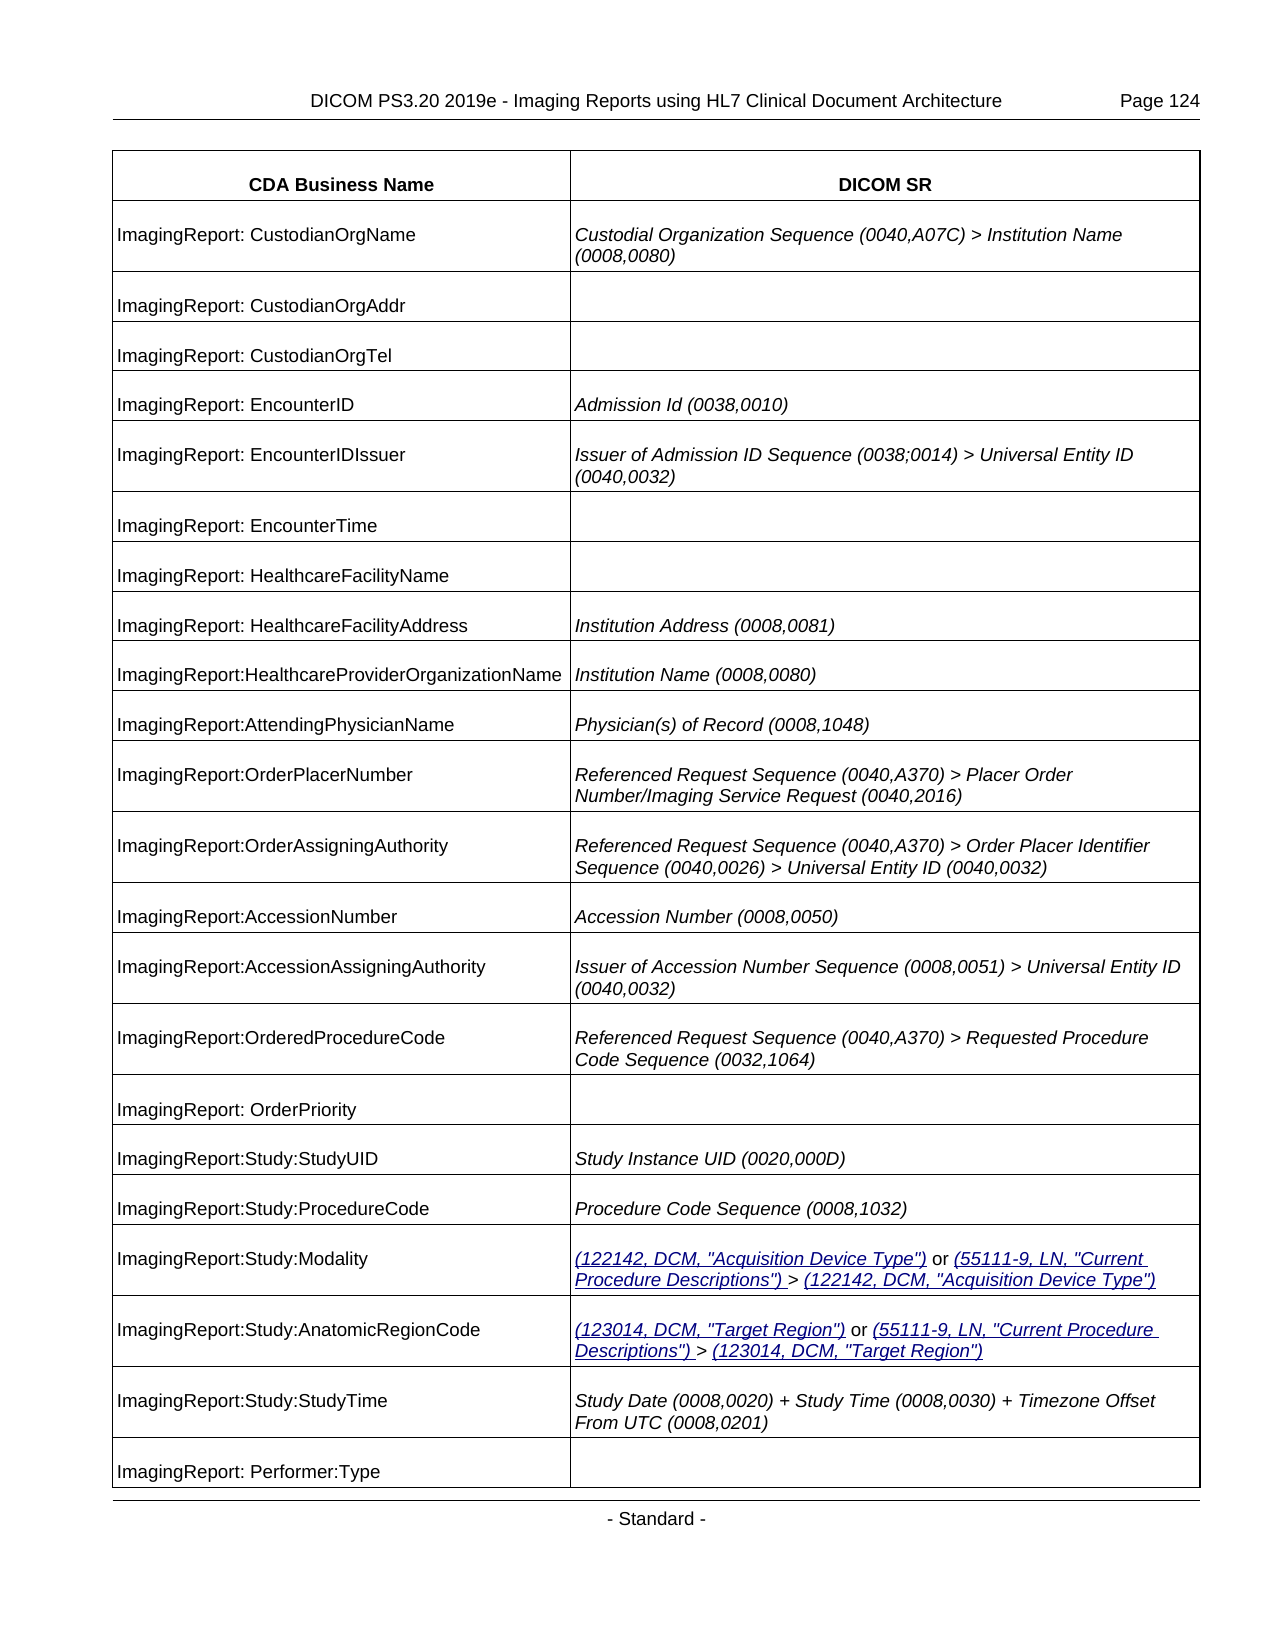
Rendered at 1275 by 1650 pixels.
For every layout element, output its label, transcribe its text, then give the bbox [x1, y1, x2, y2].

table_cell ImagingReport:OrderAssigningAuthority [113, 812, 570, 882]
table_cell ImagingReport:Study:AnatomicRegionCode [113, 1296, 570, 1366]
table_cell ImagingReport: Performer:Type [113, 1438, 570, 1487]
table_cell ImagingReport:Study:StudyUID [113, 1125, 570, 1174]
table_cell Referenced Request Sequence (0040,A370) > Requested Procedure Code Sequence (0032,1064) [571, 1004, 1199, 1074]
table_cell Referenced Request Sequence (0040,A370) > Order Placer Identifier Sequence (0040,0026) > Universal Entity ID (0040,0032) [571, 812, 1199, 882]
table_cell ImagingReport:OrderPlacerNumber [113, 741, 570, 811]
table_cell Custodial Organization Sequence (0040,A07C) > Institution Name (0008,0080) [571, 201, 1199, 271]
table_cell [571, 1438, 1199, 1487]
table_cell Admission Id (0038,0010) [571, 371, 1199, 420]
table_cell ImagingReport: CustodianOrgAddr [113, 272, 570, 321]
table_cell [571, 492, 1199, 541]
table_cell ImagingReport: EncounterIDIssuer [113, 421, 570, 491]
table_cell Physician(s) of Record (0008,1048) [571, 691, 1199, 740]
table_cell Accession Number (0008,0050) [571, 883, 1199, 932]
table_cell ImagingReport:Study:ProcedureCode [113, 1175, 570, 1223]
table_cell Referenced Request Sequence (0040,A370) > Placer Order Number/Imaging Service Request (0040,2016) [571, 741, 1199, 811]
table_cell ImagingReport:HealthcareProviderOrganizationName [113, 641, 570, 690]
table_cell Procedure Code Sequence (0008,1032) [571, 1175, 1199, 1223]
table_cell ImagingReport: HealthcareFacilityAddress [113, 592, 570, 640]
table_cell Study Date (0008,0020) + Study Time (0008,0030) + Timezone Offset From UTC (0008,0201) [571, 1367, 1199, 1437]
table_cell ImagingReport: OrderPriority [113, 1075, 570, 1124]
table_cell ImagingReport:OrderedProcedureCode [113, 1004, 570, 1074]
table_cell ImagingReport:AttendingPhysicianName [113, 691, 570, 740]
table_cell ImagingReport: HealthcareFacilityName [113, 542, 570, 591]
table_header CDA Business Name [113, 151, 570, 200]
table_cell ImagingReport:AccessionAssigningAuthority [113, 933, 570, 1003]
table_cell ImagingReport:AccessionNumber [113, 883, 570, 932]
table_cell Study Instance UID (0020,000D) [571, 1125, 1199, 1174]
table_cell Institution Name (0008,0080) [571, 641, 1199, 690]
table_cell (123014, DCM, "Target Region") or (55111-9, LN, "Current Procedure Descriptions") > (123014, DCM, "Target Region") [571, 1296, 1199, 1366]
table_cell ImagingReport: CustodianOrgName [113, 201, 570, 271]
table_cell (122142, DCM, "Acquisition Device Type") or (55111-9, LN, "Current Procedure Descriptions") > (122142, DCM, "Acquisition Device Type") [571, 1225, 1199, 1295]
table_cell [571, 322, 1199, 370]
table_header DICOM SR [571, 151, 1199, 200]
table_cell [571, 542, 1199, 591]
table_cell [571, 272, 1199, 321]
table_cell Issuer of Accession Number Sequence (0008,0051) > Universal Entity ID (0040,0032) [571, 933, 1199, 1003]
table_cell ImagingReport:Study:StudyTime [113, 1367, 570, 1437]
table_cell Issuer of Admission ID Sequence (0038;0014) > Universal Entity ID (0040,0032) [571, 421, 1199, 491]
table_cell ImagingReport: EncounterID [113, 371, 570, 420]
table_cell ImagingReport:Study:Modality [113, 1225, 570, 1295]
table_cell ImagingReport: CustodianOrgTel [113, 322, 570, 370]
table_cell Institution Address (0008,0081) [571, 592, 1199, 640]
table_cell ImagingReport: EncounterTime [113, 492, 570, 541]
table_cell [571, 1075, 1199, 1124]
